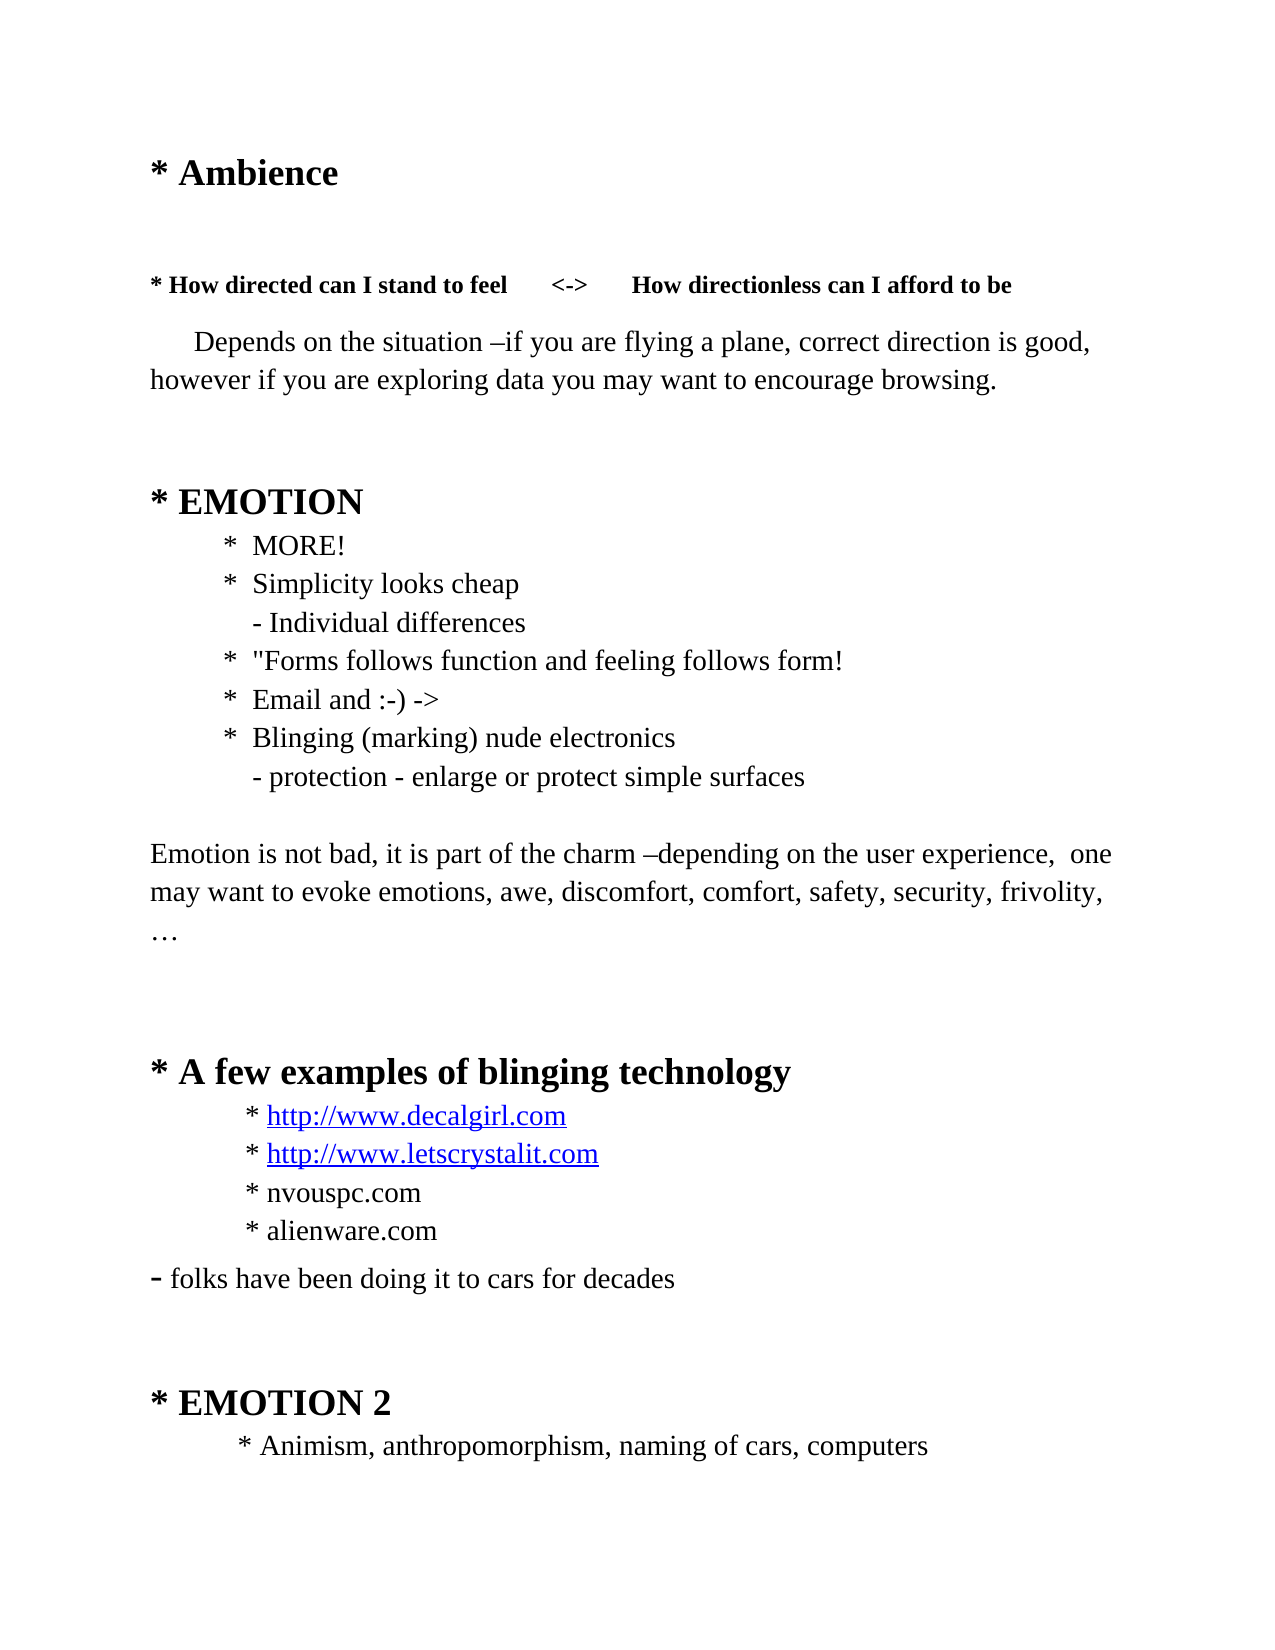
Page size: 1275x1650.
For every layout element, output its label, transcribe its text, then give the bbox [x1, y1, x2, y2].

text Depends on the situation –if you are flying a plane, correct direction is good, however if you are exploring data you may want to encourage browsing. * EMOTION * MORE! * Simplicity looks cheap - Individual differences * "Forms follows function and feeling follows form! * Email and :-) -> * Blinging (marking) nude electronics - protection - enlarge or protect simple surfaces Emotion is not bad, it is part of the charm –depending on the user experience, one may want to evoke emotions, awe, discomfort, comfort, safety, security, frivolity, … [150, 324, 1125, 1024]
text * Ambience [150, 150, 1125, 243]
text * A few examples of blinging technology * http://www.decalgirl.com * http://www.letscrystalit.com * nvouspc.com * alienware.com - folks have been doing it to cars for decades * EMOTION 2 * Animism, anthropomorphism, naming of cars, computers [150, 1049, 1125, 1462]
text * How directed can I stand to feel <-> How directionless can I afford to be [150, 270, 1125, 299]
